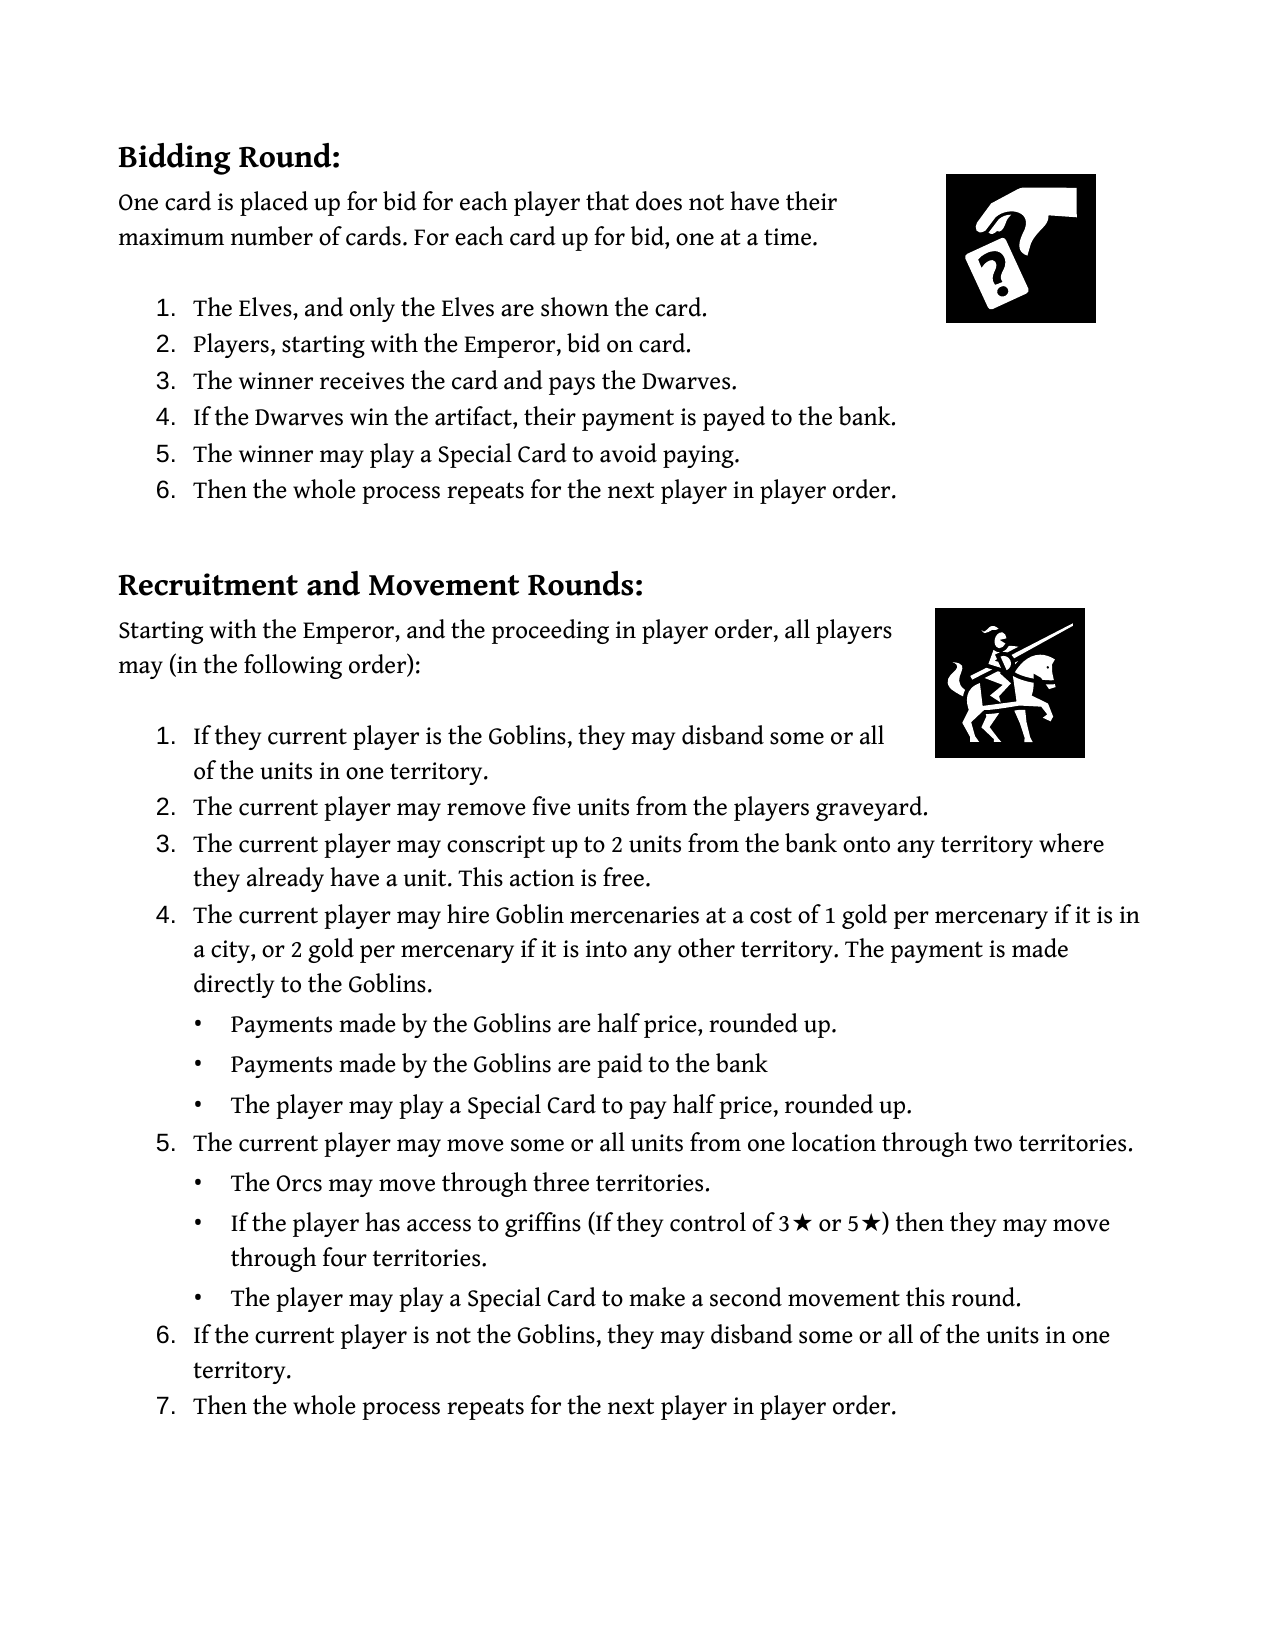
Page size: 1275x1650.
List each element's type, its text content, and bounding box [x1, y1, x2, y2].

text Starting with the Emperor, and the proceeding in player order, all players may (in the following order): [118, 617, 935, 681]
list Players, starting with the Emperor, bid on card. [156, 329, 1157, 360]
list The winner may play a Special Card to avoid paying. [156, 439, 1157, 469]
text [1085, 617, 1157, 681]
list Payments made by the Goblins are paid to the bank [193, 1046, 1157, 1080]
list The winner receives the card and pays the Dwarves. [156, 366, 1157, 396]
list The current player may remove five units from the players graveyard. [156, 792, 1157, 823]
list If the Dwarves win the artifact, their payment is payed to the bank. [156, 402, 1157, 433]
list The current player may conscript up to 2 units from the bank onto any territory where they already have a unit. This action is free. [156, 829, 1157, 894]
list The player may play a Special Card to pay half price, rounded up. [193, 1087, 1157, 1121]
list [1096, 293, 1157, 323]
list The player may play a Special Card to make a second movement this round. [193, 1279, 1157, 1314]
subtitle Bidding Round: [118, 139, 1157, 176]
list The current player may hire Goblin mercenaries at a cost of 1 gold per mercenary if it is in a city, or 2 gold per mercenary if it is into any other territory. The payment is made directly to the Goblins. [156, 899, 1157, 999]
subtitle Recruitment and Movement Rounds: [118, 567, 1157, 604]
list Then the whole process repeats for the next player in player order. [156, 475, 1157, 506]
list Then the whole process repeats for the next player in player order. [156, 1391, 1157, 1422]
text [1096, 188, 1157, 252]
list The Elves, and only the Elves are shown the card. [156, 293, 946, 323]
list The Orcs may move through three territories. [193, 1164, 1157, 1198]
list Payments made by the Goblins are half price, rounded up. [193, 1005, 1157, 1039]
list If they current player is the Goblins, they may disband some or all of the units in one territory. [156, 721, 1157, 786]
text One card is placed up for bid for each player that does not have their maximum number of cards. For each card up for bid, one at a time. [118, 188, 946, 252]
list The current player may move some or all units from one location through two territories. [156, 1128, 1157, 1158]
list If the current player is not the Goblins, they may disband some or all of the units in one territory. [156, 1320, 1157, 1386]
list If the player has access to griffins (If they control of 3★ or 5★) then they may move through four territories. [193, 1205, 1157, 1274]
